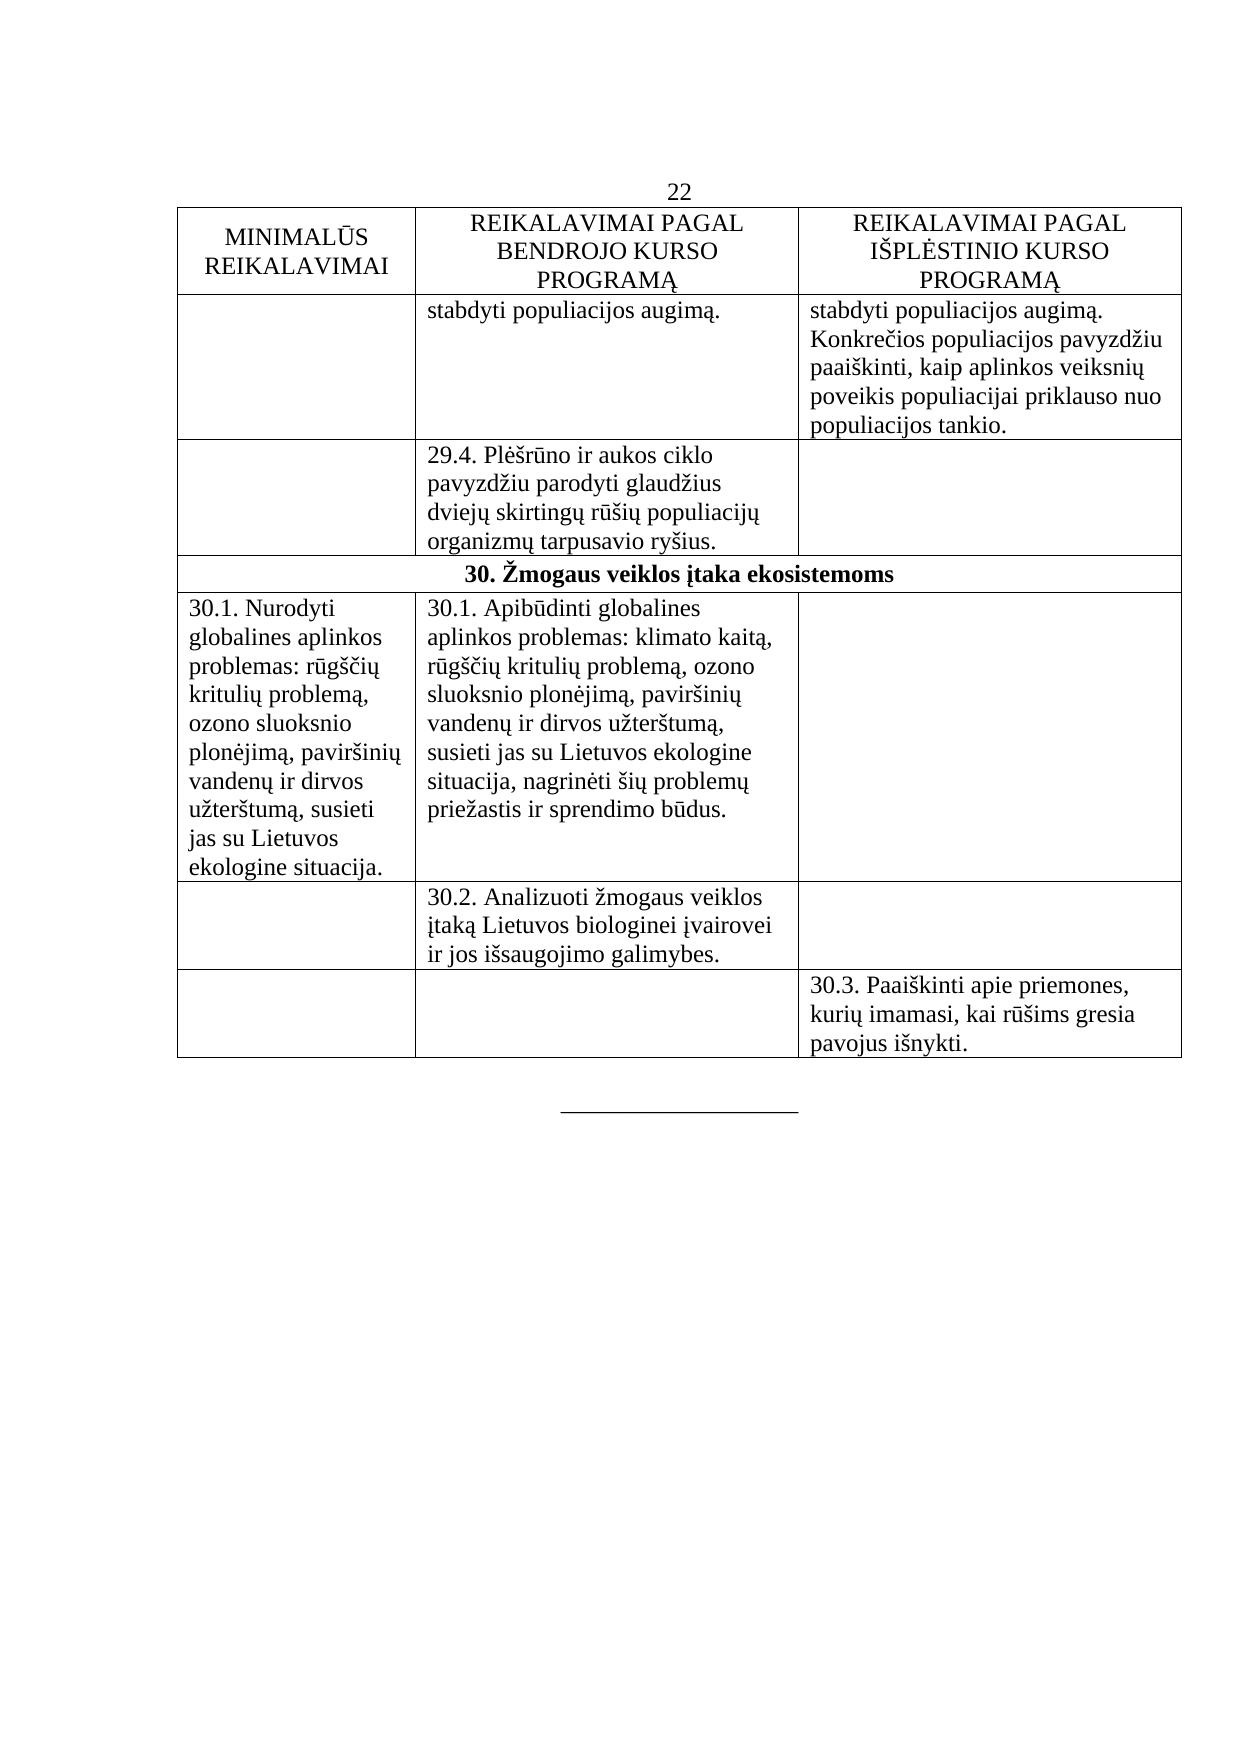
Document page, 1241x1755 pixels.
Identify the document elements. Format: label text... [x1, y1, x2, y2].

table_cell stabdyti populiacijos augimą. [416, 295, 798, 439]
table_cell [178, 882, 415, 969]
table_cell [178, 440, 415, 555]
table_cell 30.1. Apibūdinti globalines aplinkos problemas: klimato kaitą, rūgščių kritulių problemą, ozono sluoksnio plonėjimą, paviršinių vandenų ir dirvos užterštumą, susieti jas su Lietuvos ekologine situacija, nagrinėti šių problemų priežastis ir sprendimo būdus. [416, 593, 798, 881]
table_cell 30. Žmogaus veiklos įtaka ekosistemoms [178, 556, 1181, 592]
table_cell [799, 882, 1181, 969]
table_cell [799, 440, 1181, 555]
table_cell stabdyti populiacijos augimą. Konkrečios populiacijos pavyzdžiu paaiškinti, kaip aplinkos veiksnių poveikis populiacijai priklauso nuo populiacijos tankio. [799, 295, 1181, 439]
table_cell [799, 593, 1181, 881]
table_cell [178, 970, 415, 1057]
table_cell [178, 295, 415, 439]
table_cell 30.3. Paaiškinti apie priemones, kurių imamasi, kai rūšims gresia pavojus išnykti. [799, 970, 1181, 1057]
table_header REIKALAVIMAI PAGAL IŠPLĖSTINIO KURSO PROGRAMĄ [799, 208, 1181, 294]
table_cell 30.2. Analizuoti žmogaus veiklos įtaką Lietuvos biologinei įvairovei ir jos išsaugojimo galimybes. [416, 882, 798, 969]
table_header REIKALAVIMAI PAGAL BENDROJO KURSO PROGRAMĄ [416, 208, 798, 294]
table_cell [416, 970, 798, 1057]
table_cell 29.4. Plėšrūno ir aukos ciklo pavyzdžiu parodyti glaudžius dviejų skirtingų rūšių populiacijų organizmų tarpusavio ryšius. [416, 440, 798, 555]
table_header MINIMALŪS REIKALAVIMAI [178, 208, 415, 294]
text ___________________ [177, 1087, 1181, 1116]
